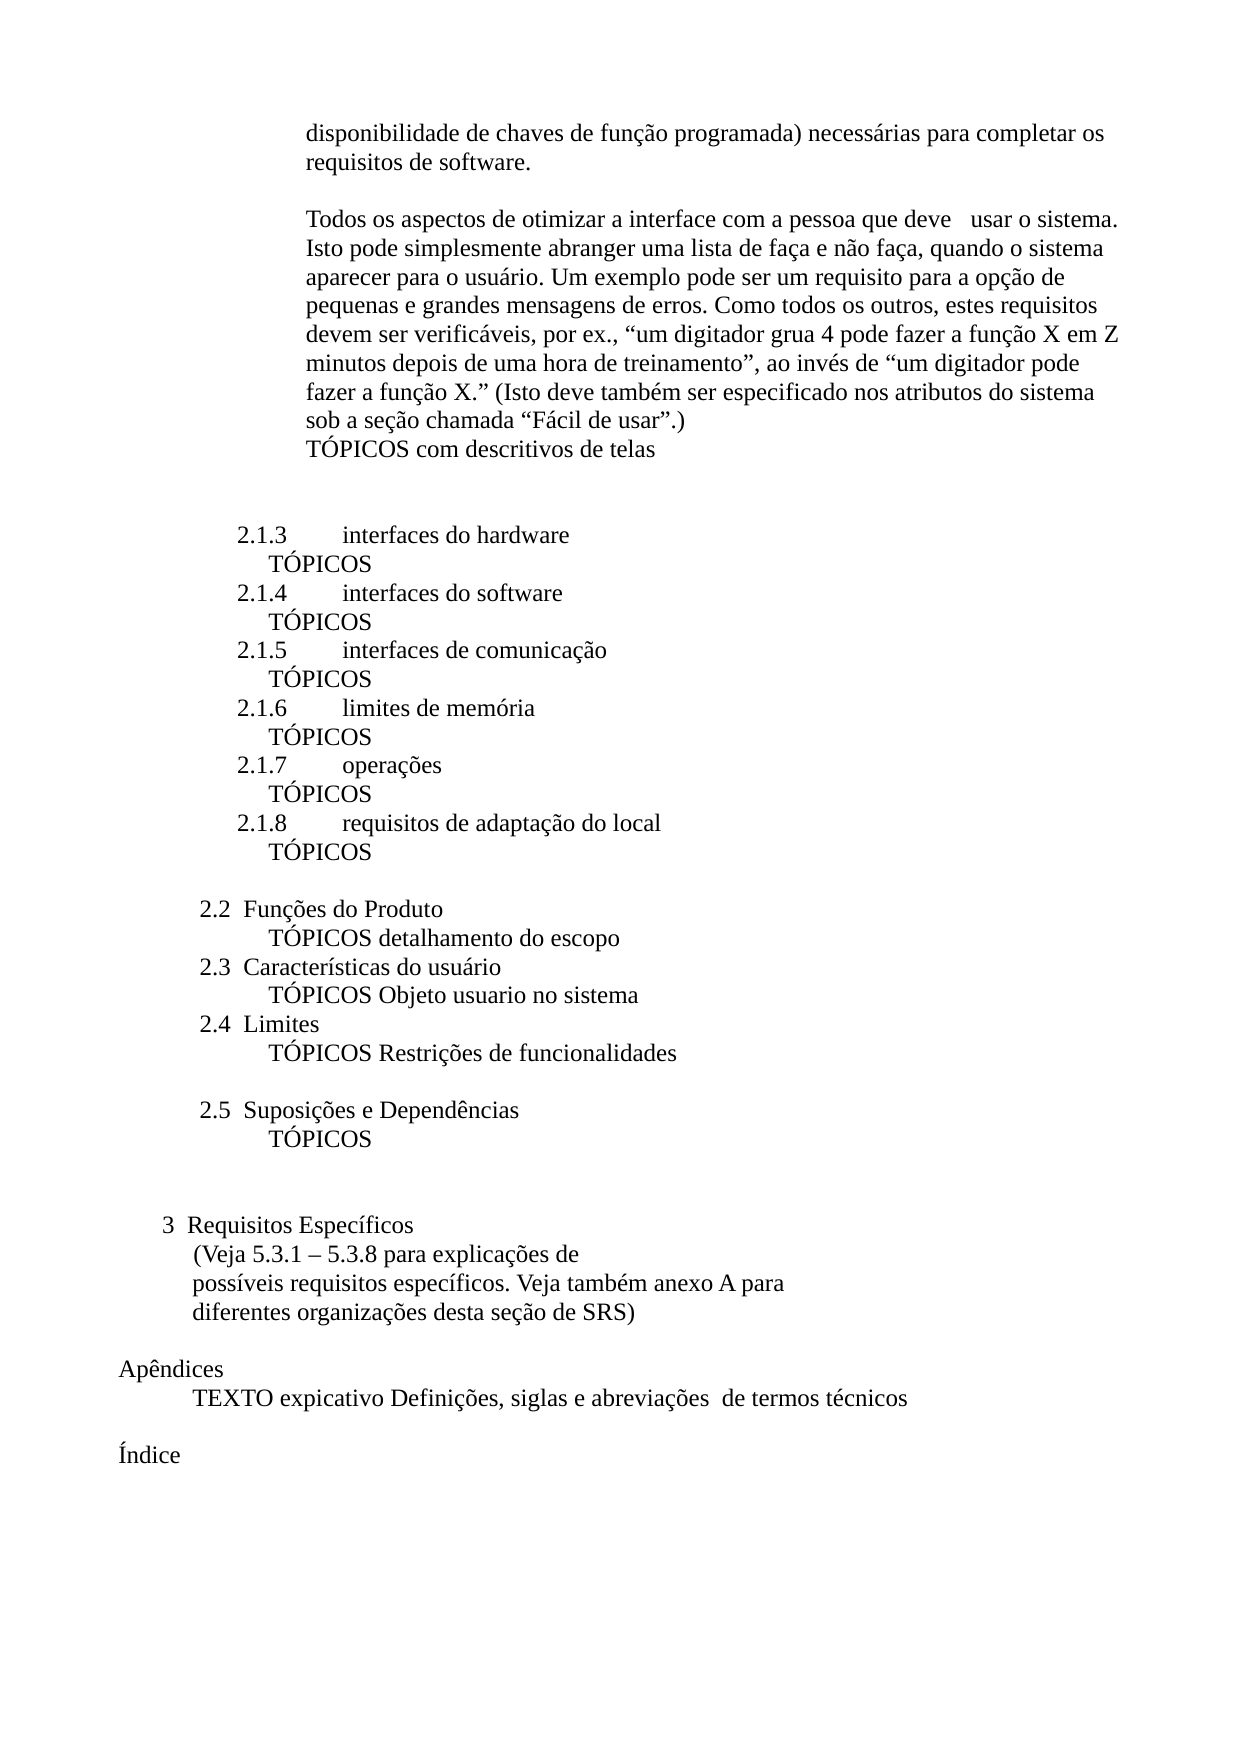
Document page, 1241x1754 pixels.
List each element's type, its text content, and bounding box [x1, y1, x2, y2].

text Índice [118, 1441, 1122, 1469]
list TÓPICOS Restrições de funcionalidades [231, 1038, 1122, 1067]
text diferentes organizações desta seção de SRS) [118, 1297, 1122, 1326]
text TEXTO expicativo Definições, siglas e abreviações de termos técnicos [118, 1383, 1122, 1412]
list TÓPICOS [231, 549, 1122, 578]
list interfaces do software [231, 578, 1122, 607]
list TÓPICOS [231, 607, 1122, 636]
list TÓPICOS [231, 837, 1122, 866]
text Apêndices [118, 1354, 1122, 1383]
list TÓPICOS [231, 664, 1122, 693]
list Suposições e Dependências [193, 1096, 1122, 1124]
list interfaces do hardware [231, 521, 1122, 549]
list Características do usuário [193, 952, 1122, 981]
list Requisitos Específicos [156, 1211, 1122, 1239]
list Funções do Produto [193, 894, 1122, 923]
text possíveis requisitos específicos. Veja também anexo A para [118, 1268, 1122, 1297]
list TÓPICOS Objeto usuario no sistema [231, 981, 1122, 1009]
list limites de memória [231, 693, 1122, 722]
list TÓPICOS detalhamento do escopo [231, 923, 1122, 952]
list Todos os aspectos de otimizar a interface com a pessoa que deve usar o sistema. Isto pode simplesmente abranger uma lista de faça e não faça, quando o sistema aparecer para o usuário. Um exemplo pode ser um requisito para a opção de pequenas e grandes mensagens de erros. Como todos os outros, estes requisitos devem ser verificáveis, por ex., “um digitador grua 4 pode fazer a função X em Z minutos depois de uma hora de treinamento”, ao invés de “um digitador pode fazer a função X.” (Isto deve também ser especificado nos atributos do sistema sob a seção chamada “Fácil de usar”.) [268, 204, 1122, 434]
list disponibilidade de chaves de função programada) necessárias para completar os requisitos de software. [268, 118, 1122, 176]
list TÓPICOS [231, 722, 1122, 751]
list interfaces de comunicação [231, 636, 1122, 664]
list Limites [193, 1009, 1122, 1038]
list TÓPICOS [231, 779, 1122, 808]
list TÓPICOS com descritivos de telas [268, 434, 1122, 463]
list requisitos de adaptação do local [231, 808, 1122, 837]
list (Veja 5.3.1 – 5.3.8 para explicações de [156, 1239, 1122, 1268]
list TÓPICOS [231, 1124, 1122, 1153]
list operações [231, 751, 1122, 779]
